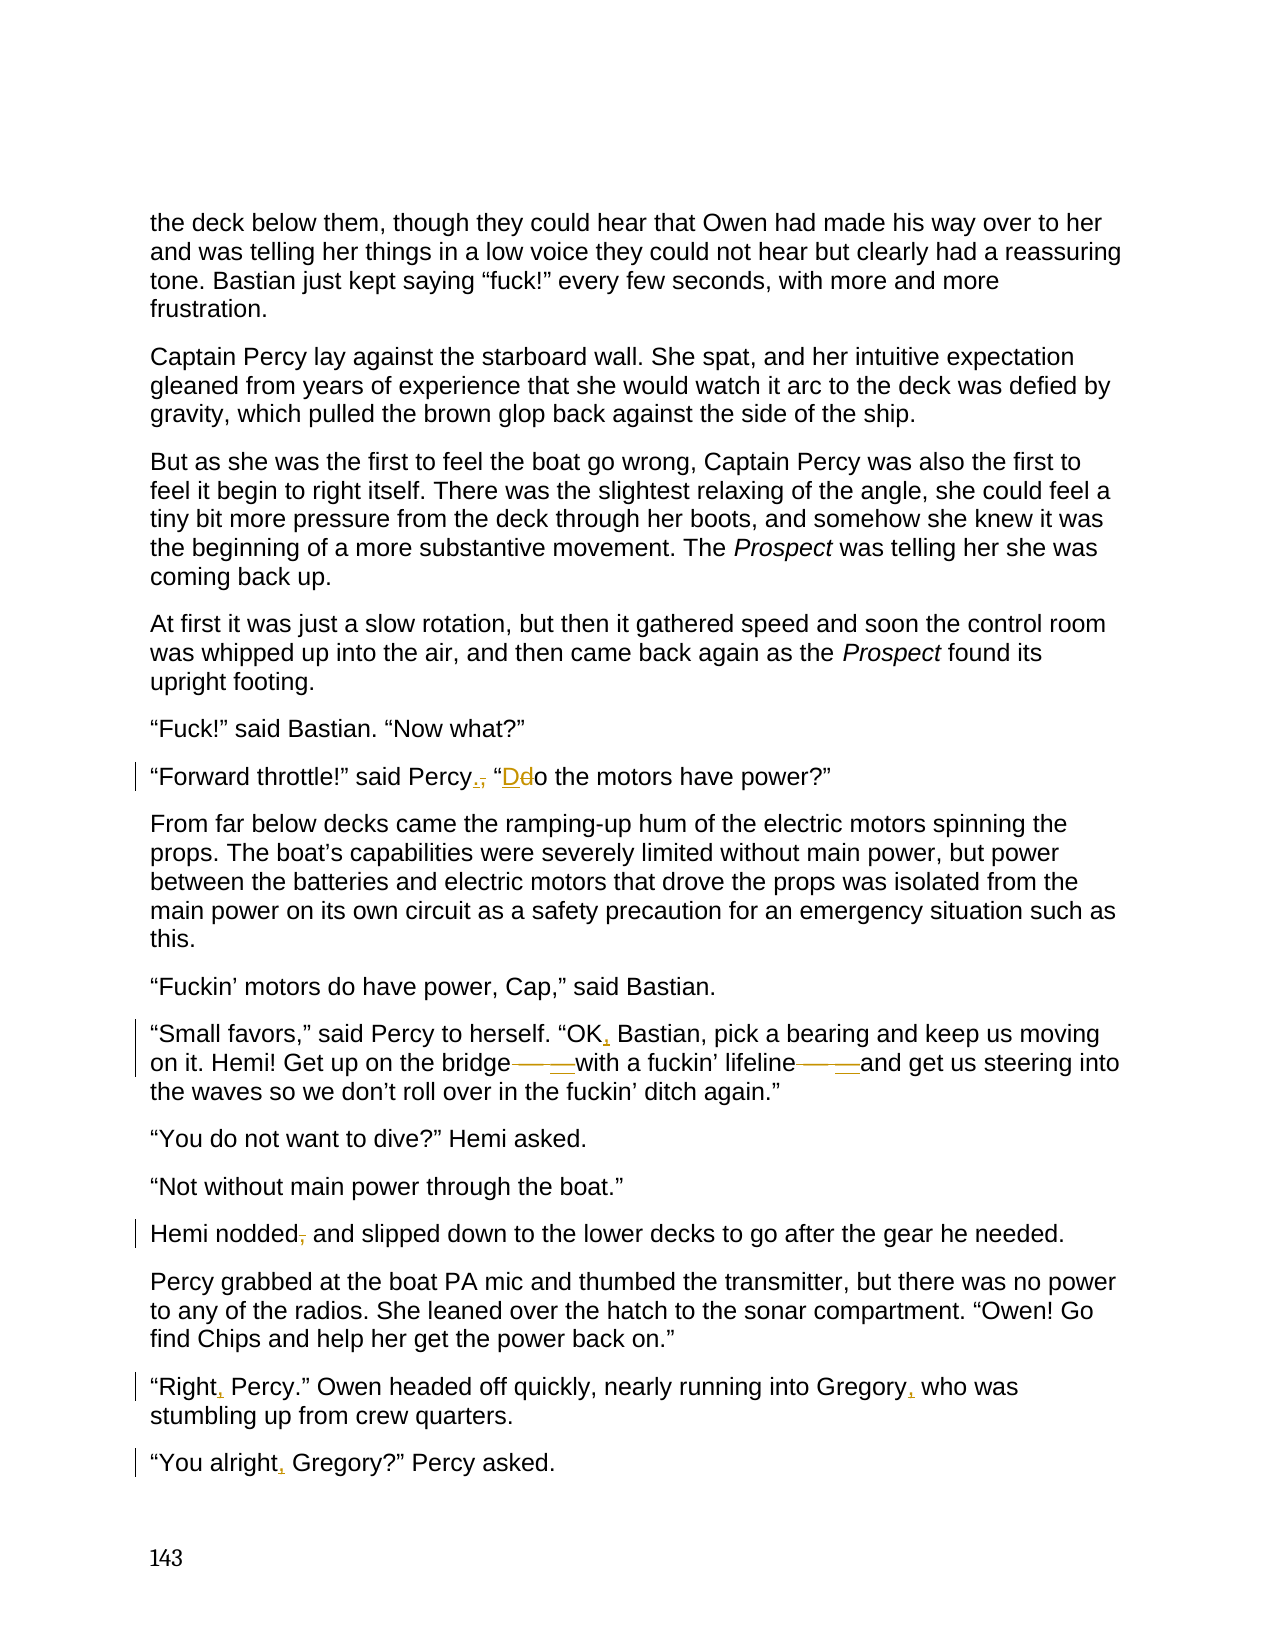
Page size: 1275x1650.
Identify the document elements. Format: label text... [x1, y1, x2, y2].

text Percy grabbed at the boat PA mic and thumbed the transmitter, but there was no power to any of the radios. She leaned over the hatch to the sonar compartment. “Owen! Go find Chips and help her get the power back on.” [150, 1267, 1125, 1353]
text “Forward throttle!” said Percy. “Do the motors have power?” [150, 762, 1125, 791]
text Captain Percy lay against the starboard wall. She spat, and her intuitive expectation gleaned from years of experience that she would watch it arc to the deck was defied by gravity, which pulled the brown glop back against the side of the ship. [150, 342, 1125, 428]
text “Not without main power through the boat.” [150, 1172, 1125, 1201]
text “Fuck!” said Bastian. “Now what?” [150, 714, 1125, 743]
text “You alright, Gregory?” Percy asked. [150, 1448, 1125, 1477]
text Hemi nodded and slipped down to the lower decks to go after the gear he needed. [150, 1219, 1125, 1248]
text “You do not want to dive?” Hemi asked. [150, 1124, 1125, 1153]
text At first it was just a slow rotation, but then it gathered speed and soon the control room was whipped up into the air, and then came back again as the Prospect found its upright footing. [150, 609, 1125, 696]
text “Right, Percy.” Owen headed off quickly, nearly running into Gregory, who was stumbling up from crew quarters. [150, 1372, 1125, 1429]
text But as she was the first to feel the boat go wrong, Captain Percy was also the first to feel it begin to right itself. There was the slightest relaxing of the angle, she could feel a tiny bit more pressure from the deck through her boots, and somehow she knew it was the beginning of a more substantive movement. The Prospect was telling her she was coming back up. [150, 447, 1125, 591]
text From far below decks came the ramping-up hum of the electric motors spinning the props. The boat’s capabilities were severely limited without main power, but power between the batteries and electric motors that drove the props was isolated from the main power on its own circuit as a safety precaution for an emergency situation such as this. [150, 809, 1125, 953]
text “Fuckin’ motors do have power, Cap,” said Bastian. [150, 972, 1125, 1001]
text “Small favors,” said Percy to herself. “OK, Bastian, pick a bearing and keep us moving on it. Hemi! Get up on the bridge—with a fuckin’ lifeline—and get us steering into the waves so we don’t roll over in the fuckin’ ditch again.” [150, 1019, 1125, 1106]
text the deck below them, though they could hear that Owen had made his way over to her and was telling her things in a low voice they could not hear but clearly had a reassuring tone. Bastian just kept saying “fuck!” every few seconds, with more and more frustration. [150, 208, 1125, 323]
